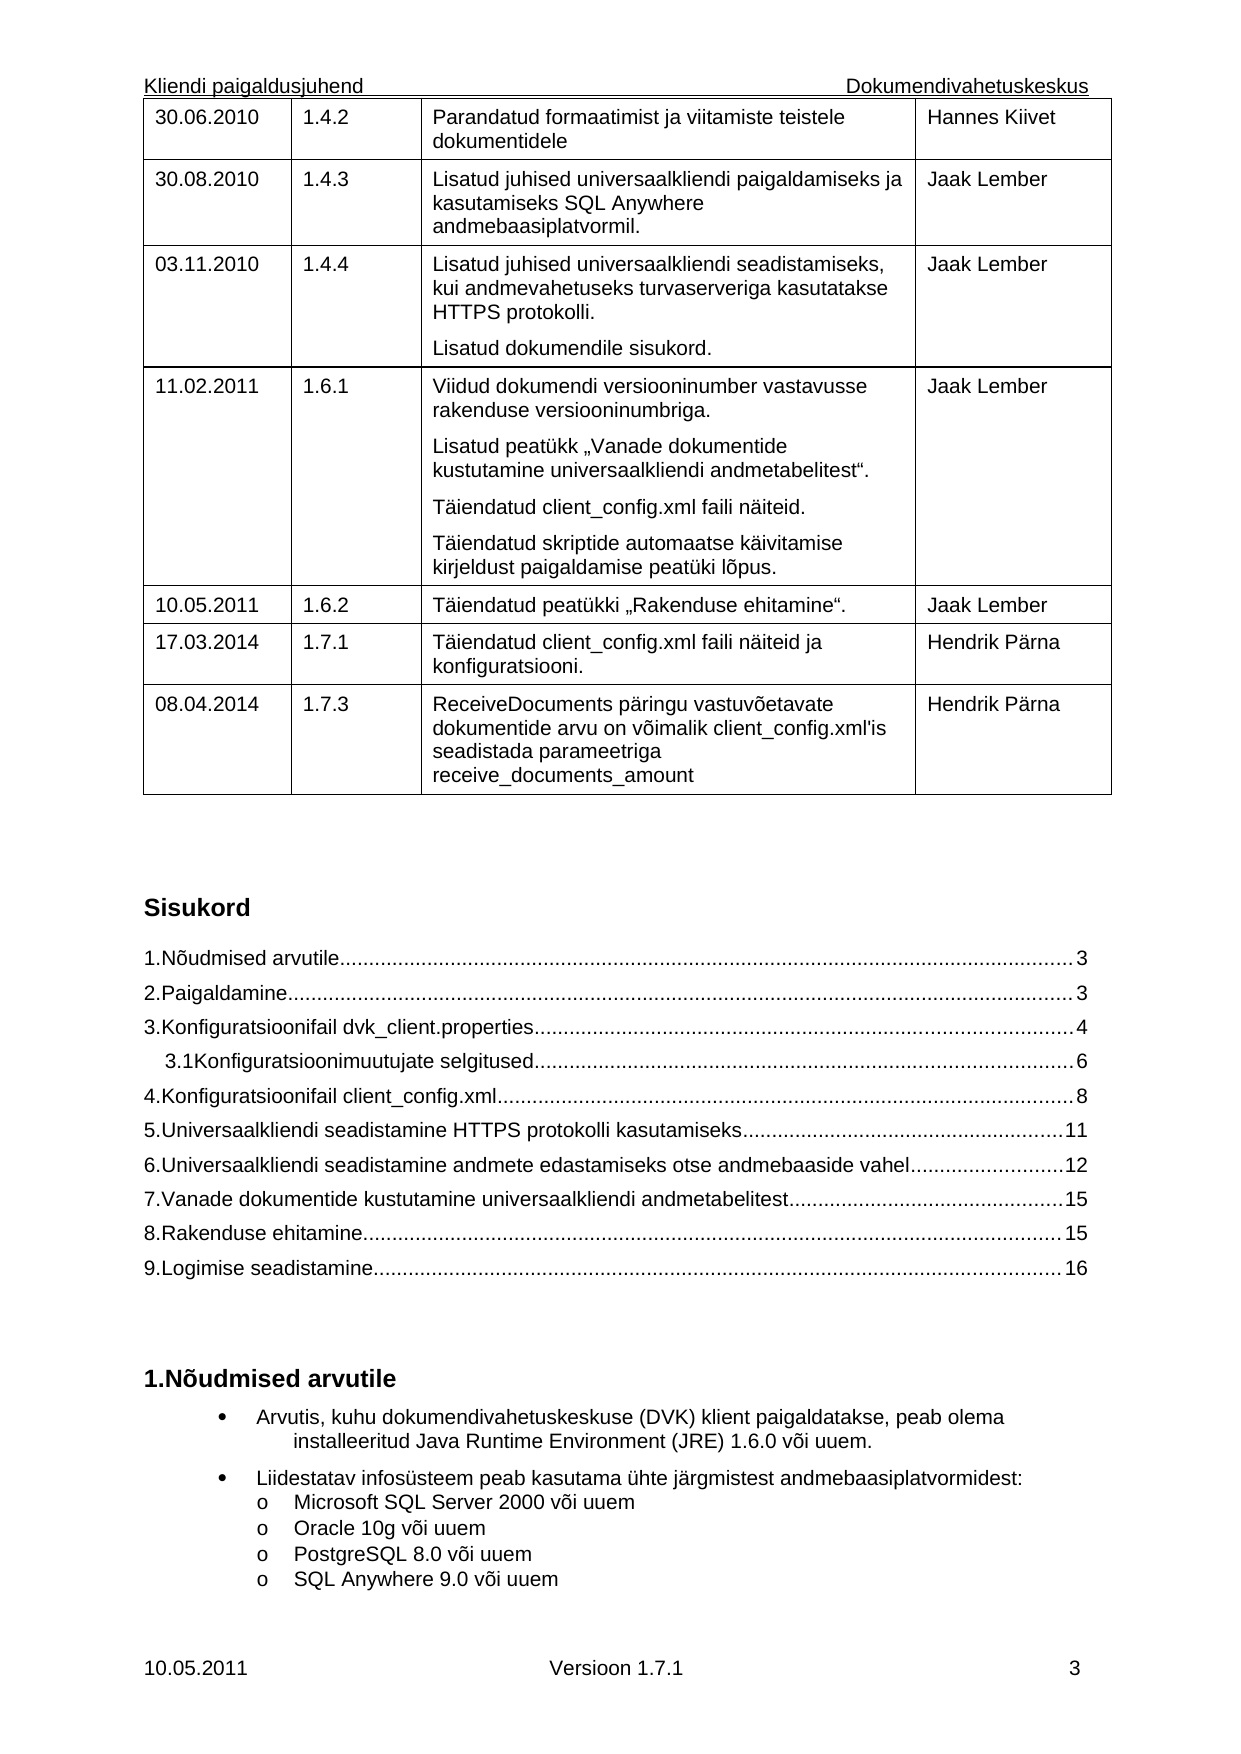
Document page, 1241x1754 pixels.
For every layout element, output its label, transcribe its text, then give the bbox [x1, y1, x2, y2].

table_cell Täiendatud peatükki „Rakenduse ehitamine“. [422, 586, 915, 623]
table_cell Parandatud formaatimist ja viitamiste teistele dokumentidele [422, 99, 915, 159]
text 6. Universaalkliendi seadistamine andmete edastamiseks otse andmebaaside vahel 12 [144, 1152, 1092, 1176]
table_cell Jaak Lember [916, 160, 1111, 244]
table_cell ReceiveDocuments päringu vastuvõetavate dokumentide arvu on võimalik client_config.xml'is seadistada parameetriga receive_documents_amount [422, 685, 915, 793]
table_cell Hendrik Pärna [916, 624, 1111, 684]
table_cell 1.4.3 [292, 160, 421, 244]
text 3.1 Konfiguratsioonimuutujate selgitused 6 [164, 1049, 1092, 1073]
table_cell 08.04.2014 [144, 685, 291, 793]
text 1. Nõudmised arvutile 3 [144, 946, 1092, 970]
text 5. Universaalkliendi seadistamine HTTPS protokolli kasutamiseks 11 [144, 1118, 1092, 1142]
table_cell Jaak Lember [916, 246, 1111, 366]
table_cell 11.02.2011 [144, 368, 291, 585]
table_cell 03.11.2010 [144, 246, 291, 366]
list Oracle 10g või uuem [256, 1516, 1092, 1541]
table_cell 1.6.2 [292, 586, 421, 623]
text Sisukord [144, 892, 1092, 921]
text 3. Konfiguratsioonifail dvk_client.properties 4 [144, 1015, 1092, 1039]
table_cell 1.4.4 [292, 246, 421, 366]
list SQL Anywhere 9.0 või uuem [256, 1567, 1092, 1593]
text 7. Vanade dokumentide kustutamine universaalkliendi andmetabelitest 15 [144, 1187, 1092, 1211]
table_cell Hannes Kiivet [916, 99, 1111, 159]
table_cell 1.7.1 [292, 624, 421, 684]
table_cell Hendrik Pärna [916, 685, 1111, 793]
subtitle Nõudmised arvutile [144, 1364, 1092, 1393]
table_cell 1.6.1 [292, 368, 421, 585]
table_cell 10.05.2011 [144, 586, 291, 623]
table_cell 1.4.2 [292, 99, 421, 159]
text 8. Rakenduse ehitamine 15 [144, 1221, 1092, 1245]
list Liidestatav infosüsteem peab kasutama ühte järgmistest andmebaasiplatvormidest: [218, 1466, 1092, 1490]
table_cell 30.06.2010 [144, 99, 291, 159]
table_cell Lisatud juhised universaalkliendi seadistamiseks, kui andmevahetuseks turvaserveriga kasutatakse HTTPS protokolli. Lisatud dokumendile sisukord. [422, 246, 915, 366]
table_cell Jaak Lember [916, 368, 1111, 585]
table_cell Lisatud juhised universaalkliendi paigaldamiseks ja kasutamiseks SQL Anywhere andmebaasiplatvormil. [422, 160, 915, 244]
table_cell 17.03.2014 [144, 624, 291, 684]
table_cell 1.7.3 [292, 685, 421, 793]
list Arvutis, kuhu dokumendivahetuskeskuse (DVK) klient paigaldatakse, peab olema installeeritud Java Runtime Environment (JRE) 1.6.0 või uuem. [218, 1405, 1092, 1453]
text 9. Logimise seadistamine 16 [144, 1256, 1092, 1279]
table_cell Viidud dokumendi versiooninumber vastavusse rakenduse versiooninumbriga. Lisatud peatükk „Vanade dokumentide kustutamine universaalkliendi andmetabelitest“. Täiendatud client_config.xml faili näiteid. Täiendatud skriptide automaatse käivitamise kirjeldust paigaldamise peatüki lõpus. [422, 368, 915, 585]
list Microsoft SQL Server 2000 või uuem [256, 1490, 1092, 1516]
table_cell Jaak Lember [916, 586, 1111, 623]
text 4. Konfiguratsioonifail client_config.xml 8 [144, 1084, 1092, 1108]
text 2. Paigaldamine 3 [144, 981, 1092, 1004]
table_cell Täiendatud client_config.xml faili näiteid ja konfiguratsiooni. [422, 624, 915, 684]
table_cell 30.08.2010 [144, 160, 291, 244]
list PostgreSQL 8.0 või uuem [256, 1541, 1092, 1567]
